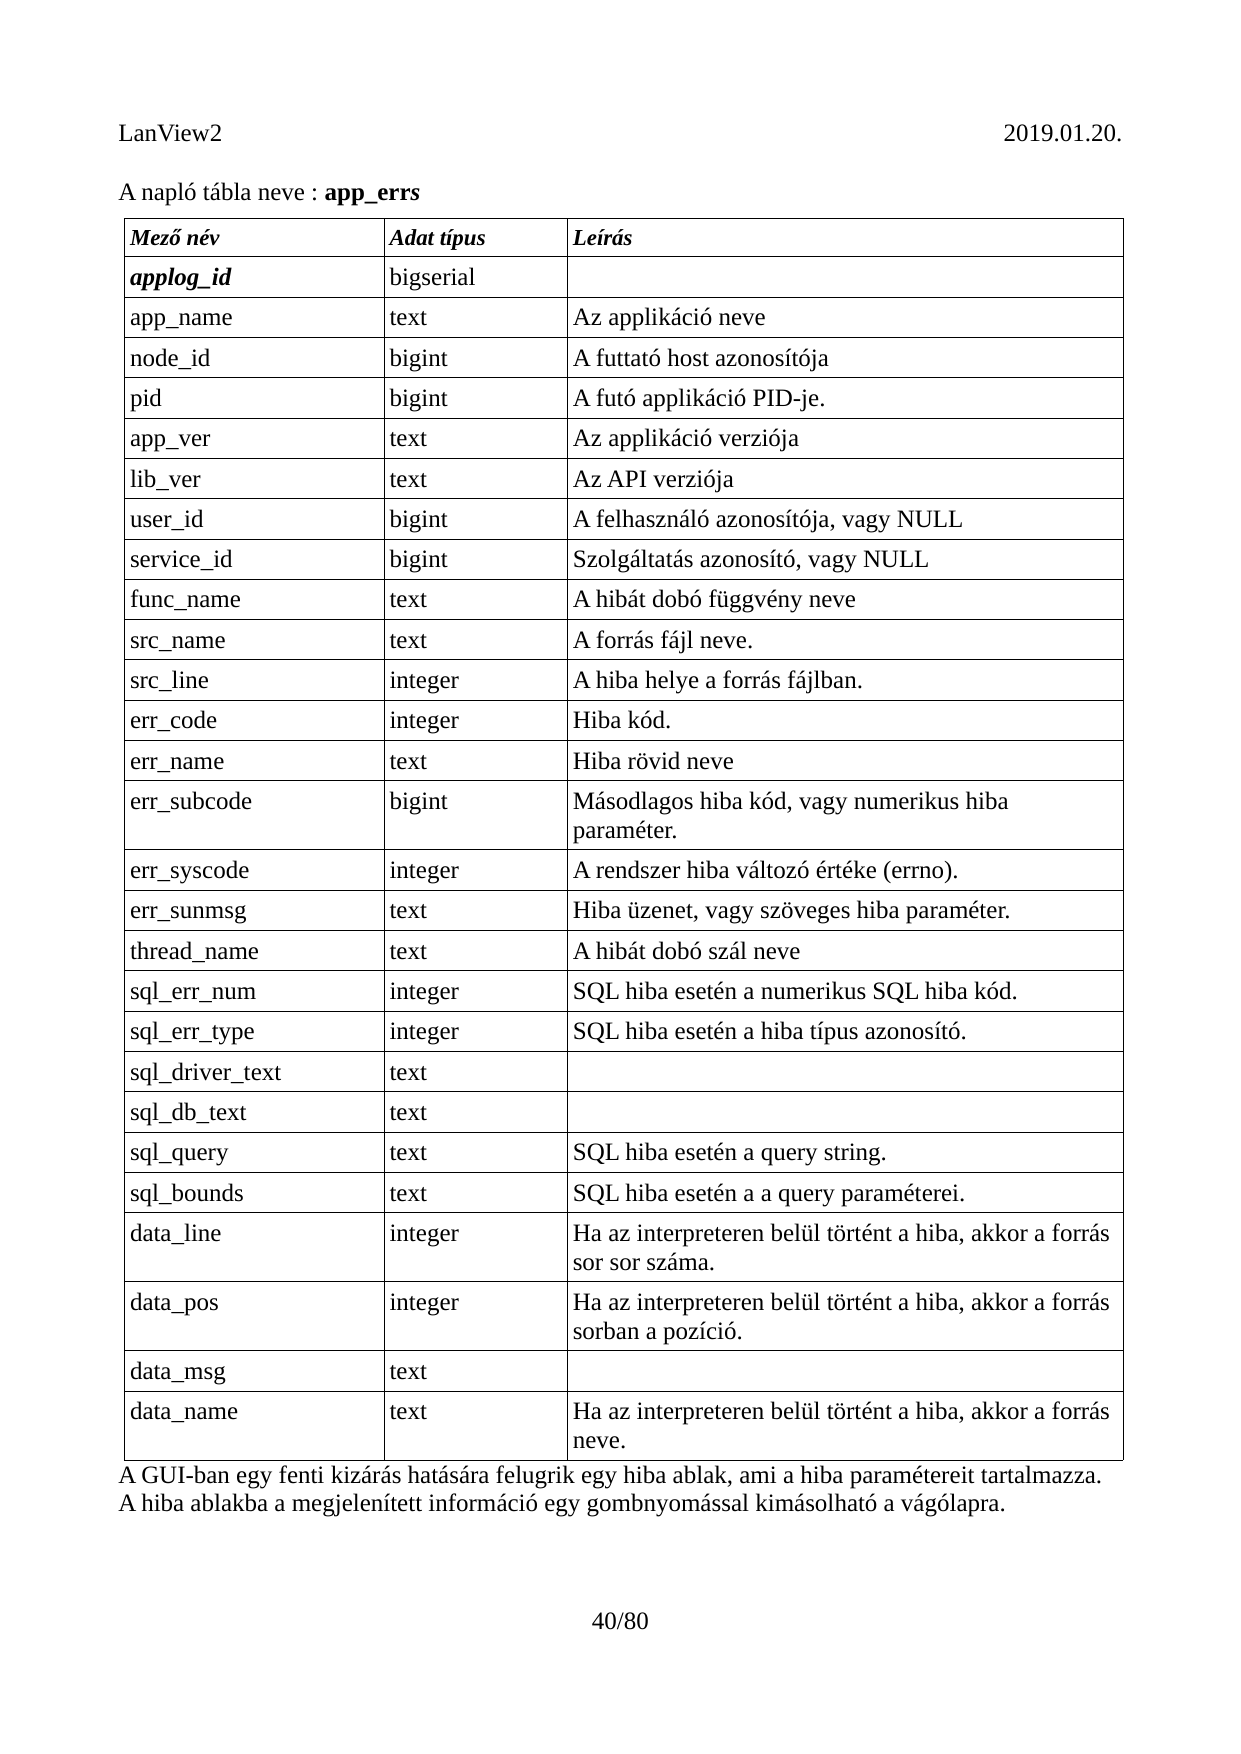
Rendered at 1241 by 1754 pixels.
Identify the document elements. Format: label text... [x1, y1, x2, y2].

table_cell text [385, 1092, 567, 1132]
text A GUI-ban egy fenti kizárás hatására felugrik egy hiba ablak, ami a hiba paramétereit tartalmazza. A hiba ablakba a megjelenített információ egy gombnyomással kimásolható a vágólapra. [118, 1460, 1122, 1517]
table_cell [568, 1092, 1123, 1132]
table_cell bigint [385, 781, 567, 849]
table_cell integer [385, 971, 567, 1011]
table_cell A felhasználó azonosítója, vagy NULL [568, 499, 1123, 538]
table_cell bigint [385, 338, 567, 377]
table_cell err_sunmsg [125, 891, 384, 930]
table_cell SQL hiba esetén a a query paraméterei. [568, 1173, 1123, 1212]
table_header Adat típus [385, 219, 567, 256]
table_cell Másodlagos hiba kód, vagy numerikus hiba paraméter. [568, 781, 1123, 849]
table_cell node_id [125, 338, 384, 377]
table_cell src_line [125, 660, 384, 700]
table_cell A rendszer hiba változó értéke (errno). [568, 850, 1123, 890]
table_cell text [385, 459, 567, 498]
table_cell app_name [125, 298, 384, 337]
table_cell bigint [385, 540, 567, 579]
table_cell bigint [385, 378, 567, 417]
table_cell integer [385, 1012, 567, 1051]
text A napló tábla neve : app_errs [118, 177, 1122, 206]
table_cell text [385, 419, 567, 458]
table_cell text [385, 931, 567, 970]
table_cell Az applikáció neve [568, 298, 1123, 337]
table_cell [568, 1351, 1123, 1391]
table_cell A hibát dobó szál neve [568, 931, 1123, 970]
table_cell sql_driver_text [125, 1052, 384, 1091]
table_cell sql_query [125, 1133, 384, 1172]
table_cell integer [385, 1213, 567, 1281]
table_cell sql_bounds [125, 1173, 384, 1212]
table_cell SQL hiba esetén a query string. [568, 1133, 1123, 1172]
table_cell err_name [125, 741, 384, 780]
table_cell integer [385, 660, 567, 700]
table_header Mező név [125, 219, 384, 256]
table_cell user_id [125, 499, 384, 538]
table_cell lib_ver [125, 459, 384, 498]
table_cell A hibát dobó függvény neve [568, 580, 1123, 619]
table_cell applog_id [125, 257, 384, 297]
table_cell text [385, 891, 567, 930]
table_cell text [385, 298, 567, 337]
table_cell [568, 257, 1123, 297]
table_cell sql_err_num [125, 971, 384, 1011]
table_cell A futó applikáció PID-je. [568, 378, 1123, 417]
table_cell A hiba helye a forrás fájlban. [568, 660, 1123, 700]
table_cell Ha az interpreteren belül történt a hiba, akkor a forrás sor sor száma. [568, 1213, 1123, 1281]
table_cell A futtató host azonosítója [568, 338, 1123, 377]
table_cell Az API verziója [568, 459, 1123, 498]
table_cell thread_name [125, 931, 384, 970]
table_cell Ha az interpreteren belül történt a hiba, akkor a forrás sorban a pozíció. [568, 1282, 1123, 1350]
table_cell Ha az interpreteren belül történt a hiba, akkor a forrás neve. [568, 1392, 1123, 1460]
table_cell app_ver [125, 419, 384, 458]
table_cell Hiba kód. [568, 701, 1123, 740]
table_cell integer [385, 701, 567, 740]
table_cell [568, 1052, 1123, 1091]
table_cell integer [385, 1282, 567, 1350]
table_cell Hiba rövid neve [568, 741, 1123, 780]
table_cell err_code [125, 701, 384, 740]
table_cell A forrás fájl neve. [568, 620, 1123, 659]
table_cell err_syscode [125, 850, 384, 890]
table_cell text [385, 620, 567, 659]
table_cell pid [125, 378, 384, 417]
table_cell Szolgáltatás azonosító, vagy NULL [568, 540, 1123, 579]
table_cell text [385, 1173, 567, 1212]
table_cell SQL hiba esetén a hiba típus azonosító. [568, 1012, 1123, 1051]
table_cell text [385, 1351, 567, 1391]
table_cell data_msg [125, 1351, 384, 1391]
table_cell text [385, 1133, 567, 1172]
table_cell sql_db_text [125, 1092, 384, 1132]
table_cell text [385, 741, 567, 780]
table_cell integer [385, 850, 567, 890]
table_cell Az applikáció verziója [568, 419, 1123, 458]
table_cell err_subcode [125, 781, 384, 849]
table_cell service_id [125, 540, 384, 579]
table_cell data_name [125, 1392, 384, 1460]
table_header Leírás [568, 219, 1123, 256]
table_cell data_pos [125, 1282, 384, 1350]
table_cell func_name [125, 580, 384, 619]
table_cell data_line [125, 1213, 384, 1281]
table_cell sql_err_type [125, 1012, 384, 1051]
table_cell bigint [385, 499, 567, 538]
table_cell SQL hiba esetén a numerikus SQL hiba kód. [568, 971, 1123, 1011]
table_cell bigserial [385, 257, 567, 297]
table_cell Hiba üzenet, vagy szöveges hiba paraméter. [568, 891, 1123, 930]
table_cell src_name [125, 620, 384, 659]
table_cell text [385, 1052, 567, 1091]
table_cell text [385, 580, 567, 619]
table_cell text [385, 1392, 567, 1460]
